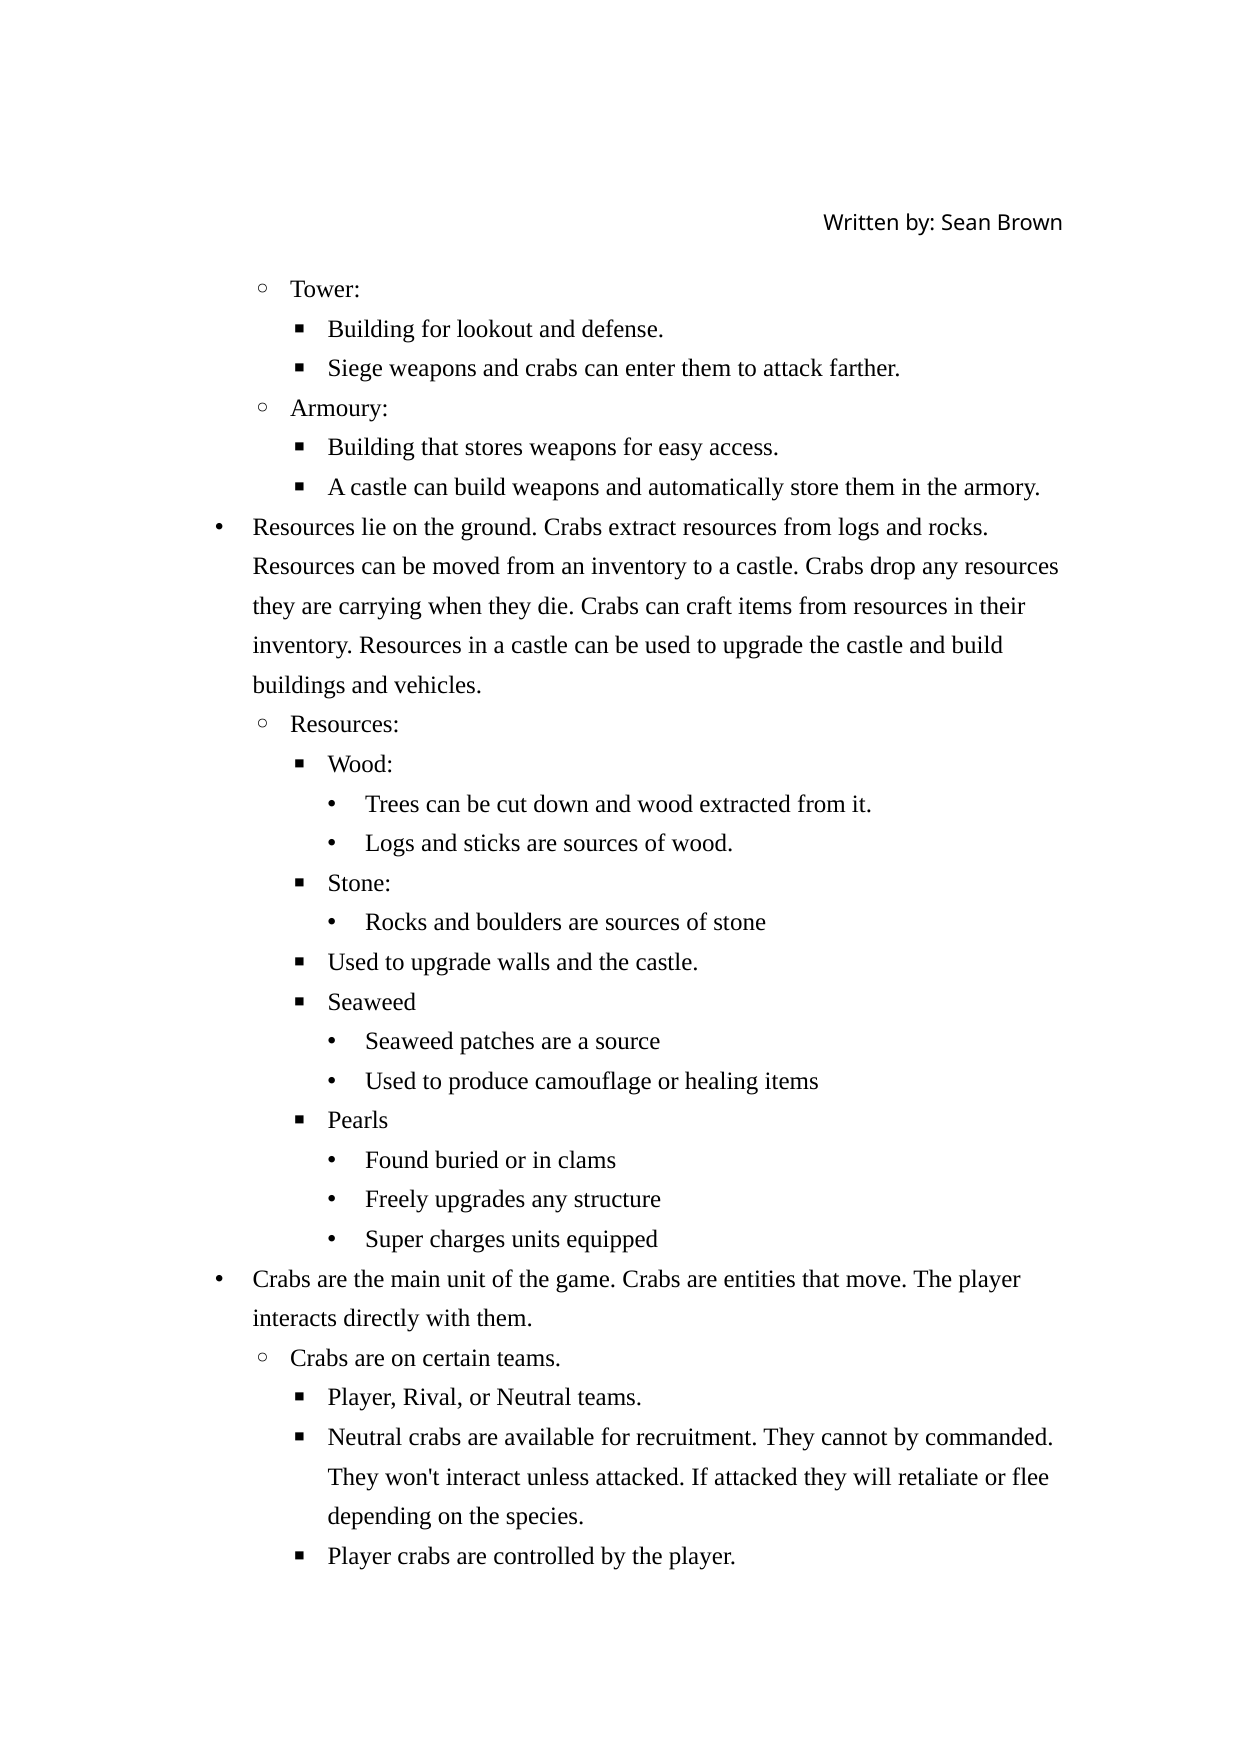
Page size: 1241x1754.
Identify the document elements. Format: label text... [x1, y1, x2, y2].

list A castle can build weapons and automatically store them in the armory. [290, 466, 1063, 506]
list Siege weapons and crabs can enter them to attack farther. [290, 347, 1063, 387]
list Pearls [290, 1099, 1063, 1139]
list Armoury: [252, 387, 1063, 427]
list Resources lie on the ground. Crabs extract resources from logs and rocks. Resources can be moved from an inventory to a castle. Crabs drop any resources they are carrying when they die. Crabs can craft items from resources in their inventory. Resources in a castle can be used to upgrade the castle and build buildings and vehicles. [215, 506, 1063, 704]
list Used to upgrade walls and the castle. [290, 941, 1063, 981]
list Tower: [252, 268, 1063, 308]
list Super charges units equipped [327, 1218, 1063, 1258]
list Logs and sticks are sources of wood. [327, 822, 1063, 862]
list Freely upgrades any structure [327, 1179, 1063, 1218]
list Stone: [290, 862, 1063, 902]
list Wood: [290, 743, 1063, 783]
list Seaweed [290, 981, 1063, 1020]
list Neutral crabs are available for recruitment. They cannot by commanded. They won't interact unless attacked. If attacked they will retaliate or flee depending on the species. [290, 1416, 1063, 1535]
list Found buried or in clams [327, 1139, 1063, 1179]
list Player crabs are controlled by the player. [290, 1535, 1063, 1574]
list Building that stores weapons for easy access. [290, 427, 1063, 466]
list Seaweed patches are a source [327, 1020, 1063, 1060]
list Crabs are on certain teams. [252, 1337, 1063, 1377]
list Building for lookout and defense. [290, 308, 1063, 347]
list Rocks and boulders are sources of stone [327, 902, 1063, 941]
list Resources: [252, 704, 1063, 743]
list Used to produce camouflage or healing items [327, 1060, 1063, 1099]
list Trees can be cut down and wood extracted from it. [327, 783, 1063, 822]
list Player, Rival, or Neutral teams. [290, 1377, 1063, 1416]
list Crabs are the main unit of the game. Crabs are entities that move. The player interacts directly with them. [215, 1258, 1063, 1337]
